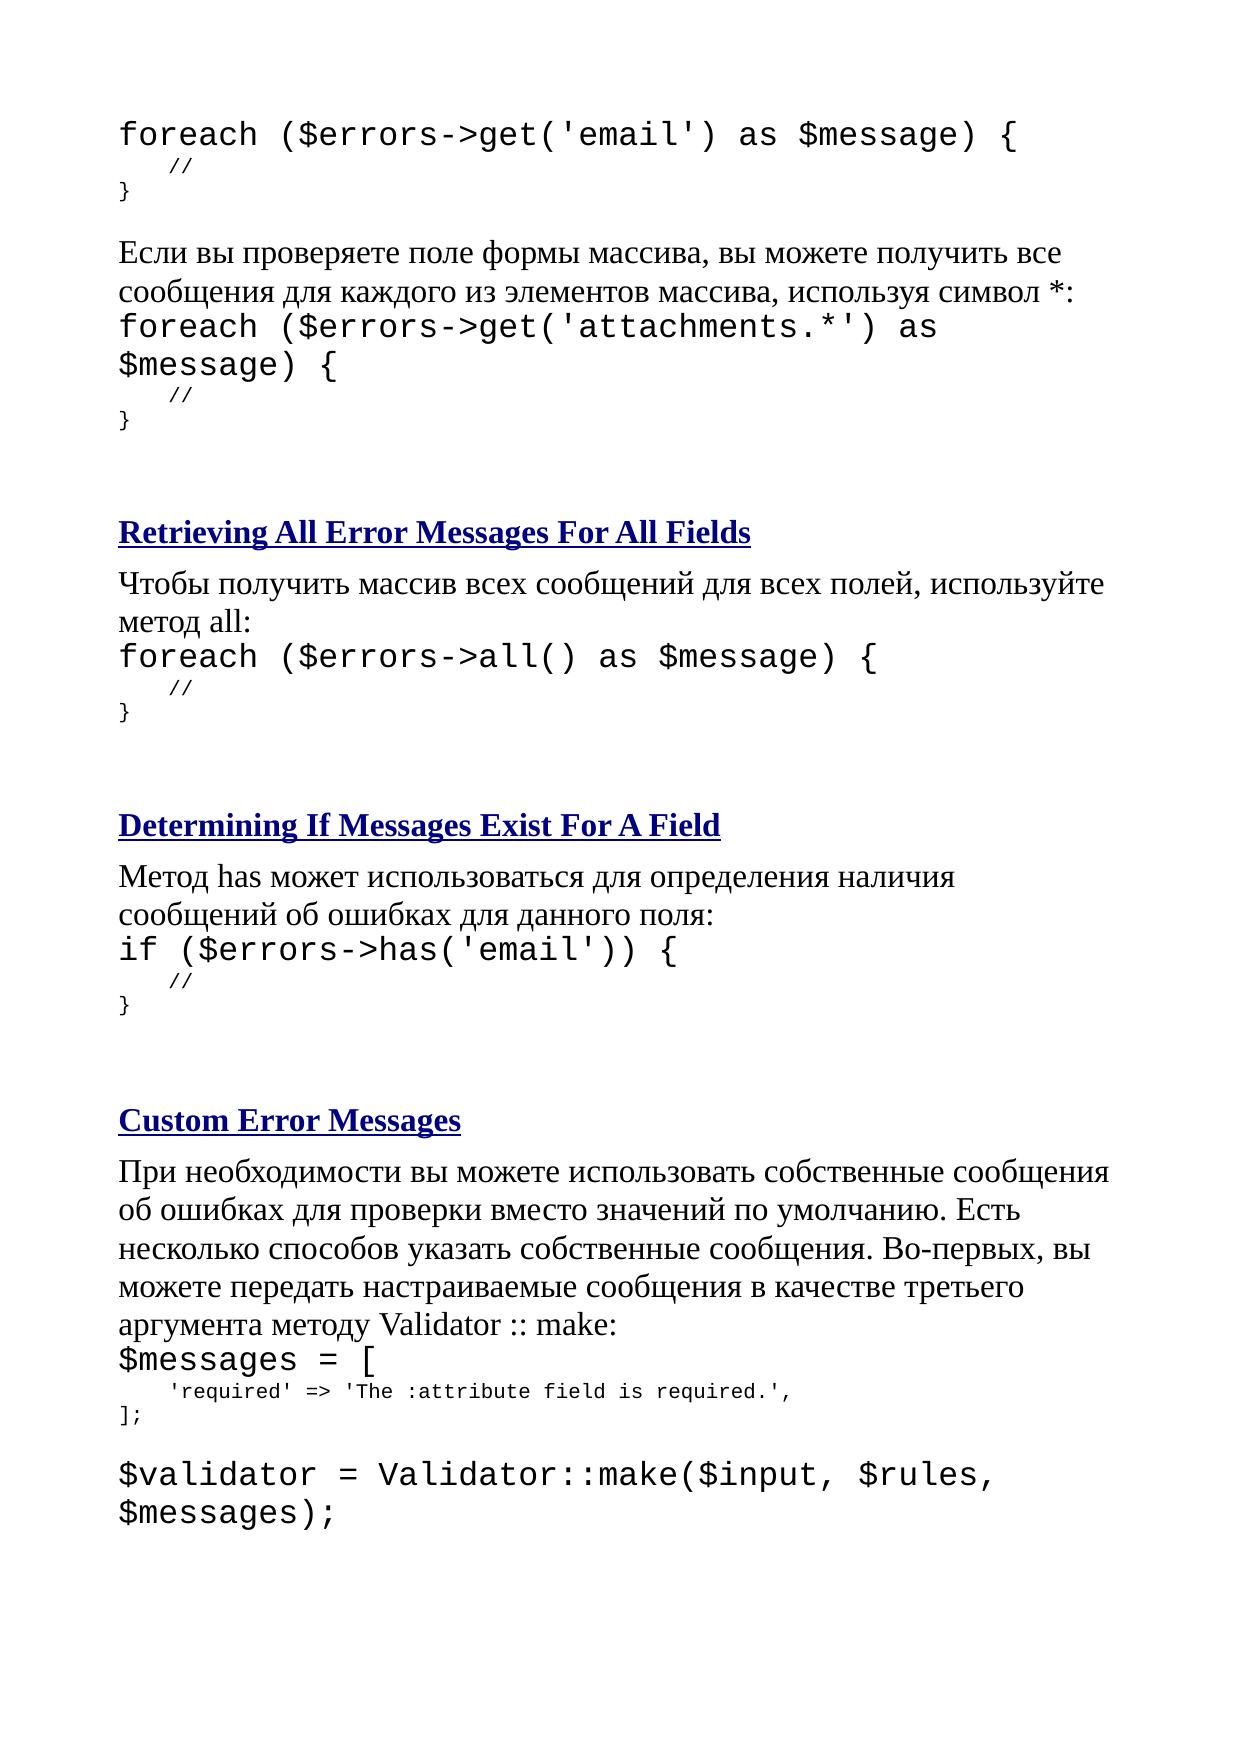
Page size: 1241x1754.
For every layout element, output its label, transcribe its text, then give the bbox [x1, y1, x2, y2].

text foreach ($errors->get('email') as $message) { [118, 118, 1122, 156]
text $messages = [ [118, 1343, 1122, 1381]
text ]; [118, 1404, 1122, 1428]
subtitle Determining If Messages Exist For A Field [118, 806, 1122, 844]
text // [118, 678, 1122, 702]
text // [118, 156, 1122, 179]
subtitle Custom Error Messages [118, 1101, 1122, 1139]
text Если вы проверяете поле формы массива, вы можете получить все сообщения для каждого из элементов массива, используя символ *: [118, 233, 1122, 309]
text foreach ($errors->all() as $message) { [118, 640, 1122, 678]
text // [118, 971, 1122, 994]
text Чтобы получить массив всех сообщений для всех полей, используйте метод all: [118, 563, 1122, 640]
text Метод has может использоваться для определения наличия сообщений об ошибках для данного поля: [118, 856, 1122, 933]
text } [118, 702, 1122, 725]
text При необходимости вы можете использовать собственные сообщения об ошибках для проверки вместо значений по умолчанию. Есть несколько способов указать собственные сообщения. Во-первых, вы можете передать настраиваемые сообщения в качестве третьего аргумента методу Validator :: make: [118, 1151, 1122, 1343]
text foreach ($errors->get('attachments.*') as $message) { [118, 309, 1122, 385]
text if ($errors->has('email')) { [118, 933, 1122, 971]
text $validator = Validator::make($input, $rules, $messages); [118, 1458, 1122, 1533]
subtitle Retrieving All Error Messages For All Fields [118, 513, 1122, 551]
text } [118, 409, 1122, 432]
text } [118, 179, 1122, 203]
text 'required' => 'The :attribute field is required.', [118, 1381, 1122, 1404]
text } [118, 994, 1122, 1018]
text // [118, 385, 1122, 409]
